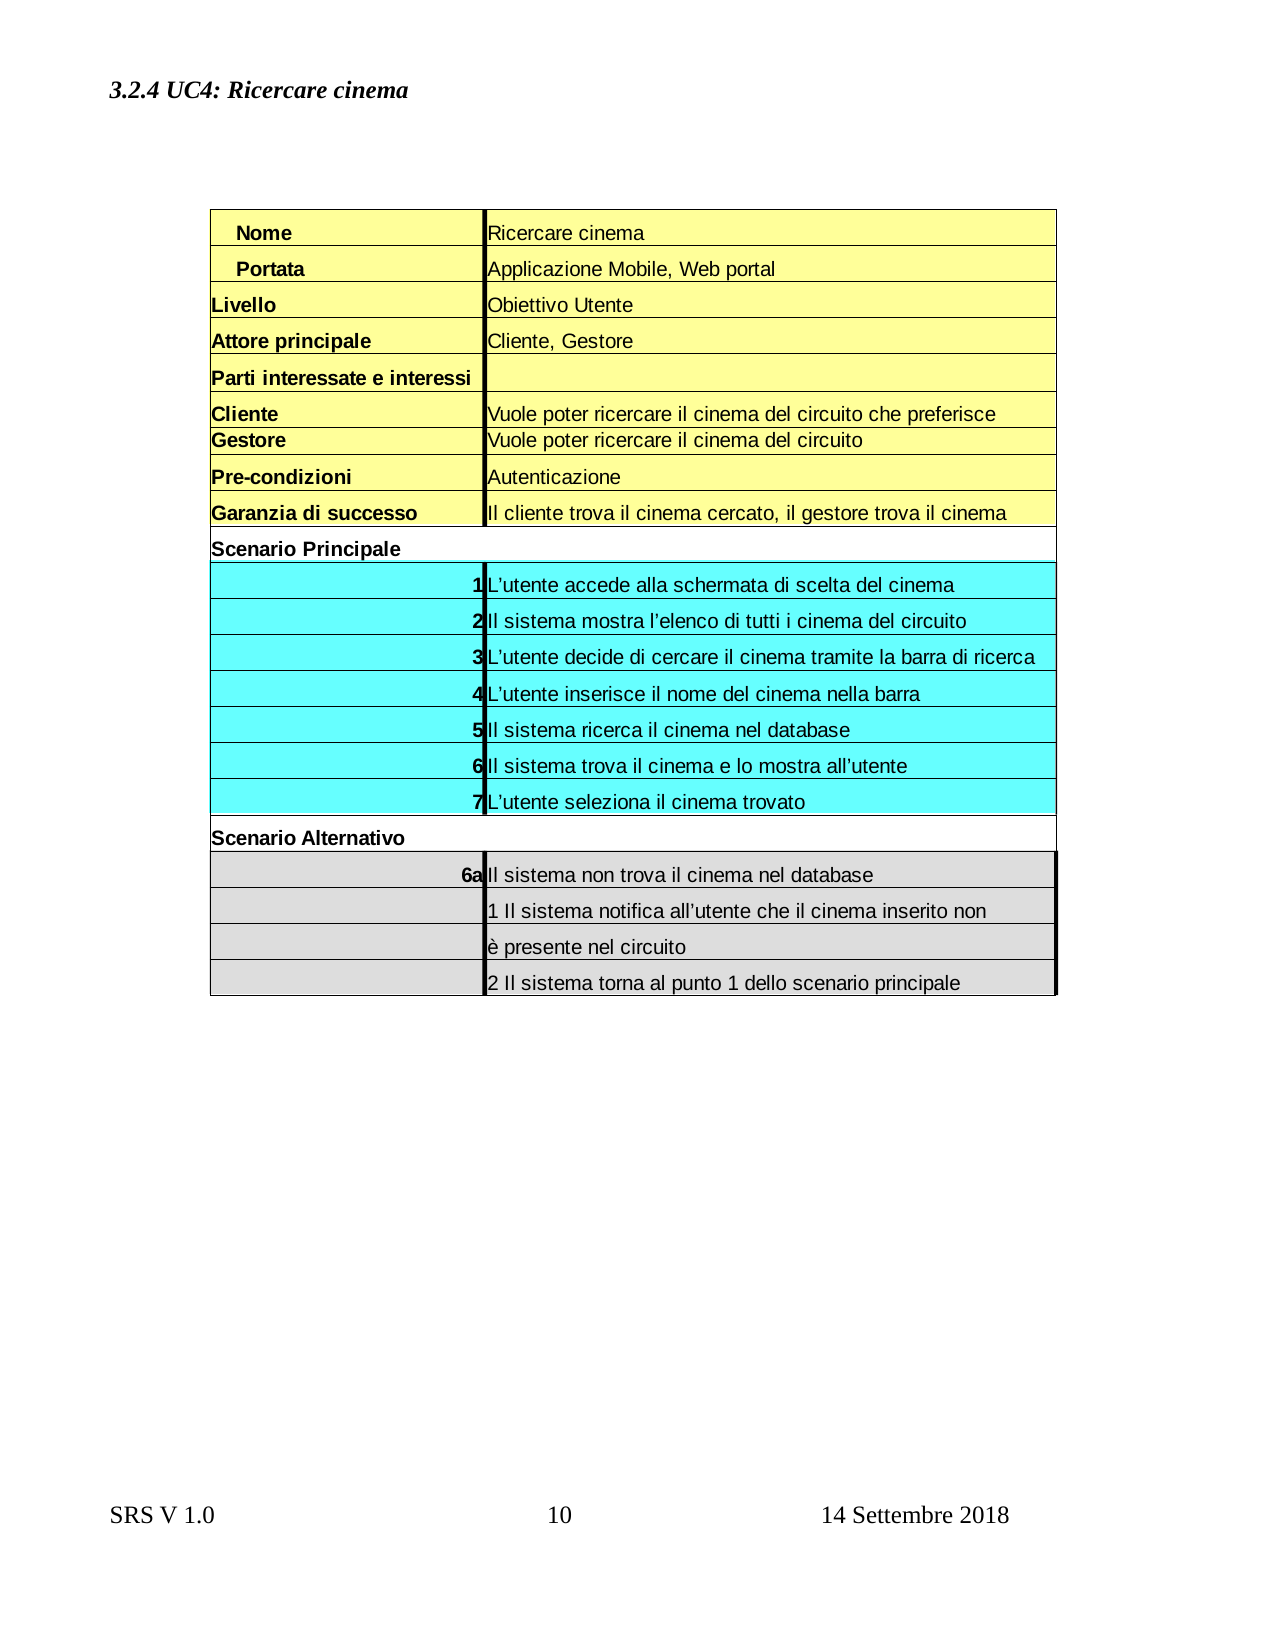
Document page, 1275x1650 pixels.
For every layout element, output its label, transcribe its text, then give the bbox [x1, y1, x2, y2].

text 3.2.4 UC4: Ricercare cinema [109, 75, 1162, 104]
